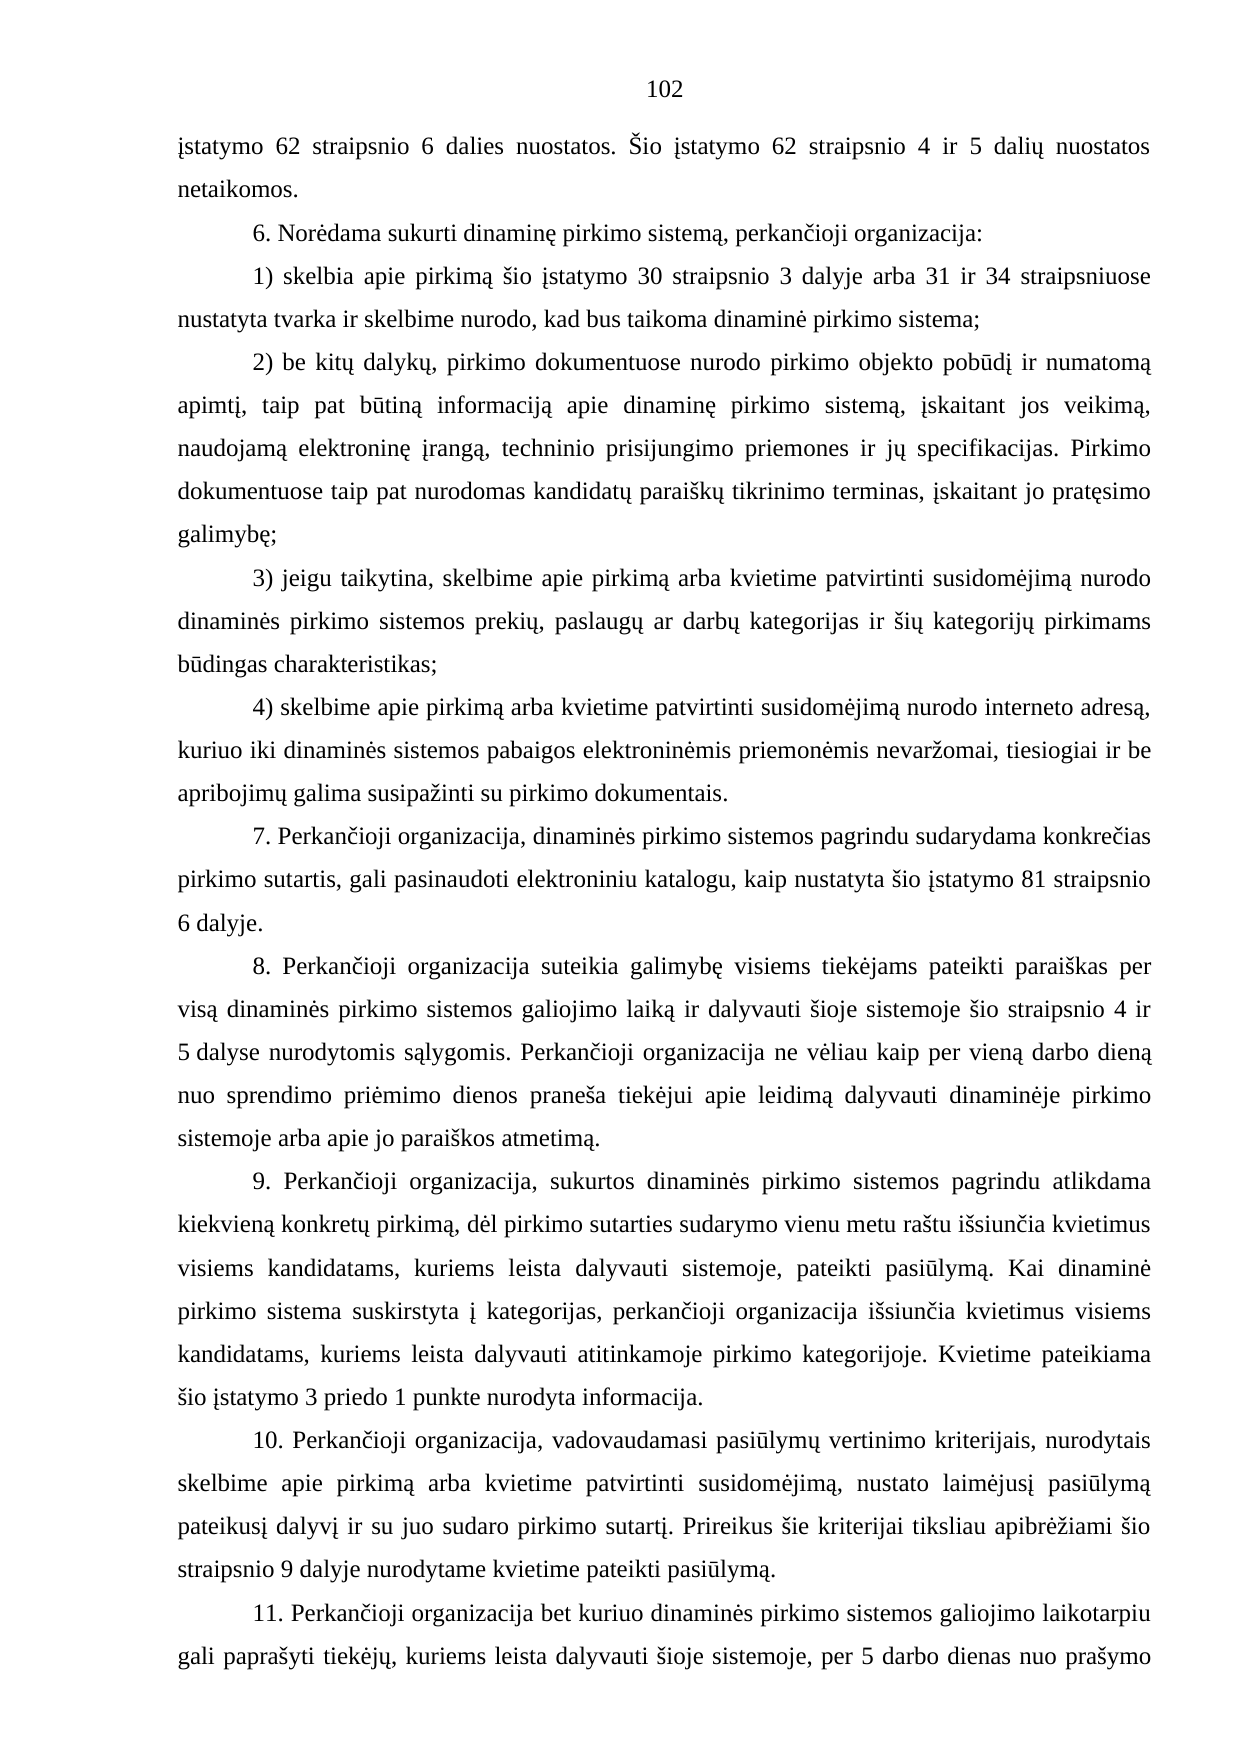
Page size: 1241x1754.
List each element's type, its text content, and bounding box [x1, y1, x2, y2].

text 8. Perkančioji organizacija suteikia galimybę visiems tiekėjams pateikti paraiškas per visą dinaminės pirkimo sistemos galiojimo laiką ir dalyvauti šioje sistemoje šio straipsnio 4 ir 5 dalyse nurodytomis sąlygomis. Perkančioji organizacija ne vėliau kaip per vieną darbo dieną nuo sprendimo priėmimo dienos praneša tiekėjui apie leidimą dalyvauti dinaminėje pirkimo sistemoje arba apie jo paraiškos atmetimą. [177, 951, 1152, 1152]
text 1) skelbia apie pirkimą šio įstatymo 30 straipsnio 3 dalyje arba 31 ir 34 straipsniuose nustatyta tvarka ir skelbime nurodo, kad bus taikoma dinaminė pirkimo sistema; [177, 261, 1152, 333]
text 9. Perkančioji organizacija, sukurtos dinaminės pirkimo sistemos pagrindu atlikdama kiekvieną konkretų pirkimą, dėl pirkimo sutarties sudarymo vienu metu raštu išsiunčia kvietimus visiems kandidatams, kuriems leista dalyvauti sistemoje, pateikti pasiūlymą. Kai dinaminė pirkimo sistema suskirstyta į kategorijas, perkančioji organizacija išsiunčia kvietimus visiems kandidatams, kuriems leista dalyvauti atitinkamoje pirkimo kategorijoje. Kvietime pateikiama šio įstatymo 3 priedo 1 punkte nurodyta informacija. [177, 1166, 1152, 1411]
text 4) skelbime apie pirkimą arba kvietime patvirtinti susidomėjimą nurodo interneto adresą, kuriuo iki dinaminės sistemos pabaigos elektroninėmis priemonėmis nevaržomai, tiesiogiai ir be apribojimų galima susipažinti su pirkimo dokumentais. [177, 692, 1152, 807]
text 6. Norėdama sukurti dinaminę pirkimo sistemą, perkančioji organizacija: [177, 218, 1152, 246]
text 11. Perkančioji organizacija bet kuriuo dinaminės pirkimo sistemos galiojimo laikotarpiu gali paprašyti tiekėjų, kuriems leista dalyvauti šioje sistemoje, per 5 darbo dienas nuo prašymo [177, 1598, 1152, 1669]
text 10. Perkančioji organizacija, vadovaudamasi pasiūlymų vertinimo kriterijais, nurodytais skelbime apie pirkimą arba kvietime patvirtinti susidomėjimą, nustato laimėjusį pasiūlymą pateikusį dalyvį ir su juo sudaro pirkimo sutartį. Prireikus šie kriterijai tiksliau apibrėžiami šio straipsnio 9 dalyje nurodytame kvietime pateikti pasiūlymą. [177, 1425, 1152, 1583]
text 2) be kitų dalykų, pirkimo dokumentuose nurodo pirkimo objekto pobūdį ir numatomą apimtį, taip pat būtiną informaciją apie dinaminę pirkimo sistemą, įskaitant jos veikimą, naudojamą elektroninę įrangą, techninio prisijungimo priemones ir jų specifikacijas. Pirkimo dokumentuose taip pat nurodomas kandidatų paraiškų tikrinimo terminas, įskaitant jo pratęsimo galimybę; [177, 347, 1152, 548]
text 3) jeigu taikytina, skelbime apie pirkimą arba kvietime patvirtinti susidomėjimą nurodo dinaminės pirkimo sistemos prekių, paslaugų ar darbų kategorijas ir šių kategorijų pirkimams būdingas charakteristikas; [177, 563, 1152, 678]
text įstatymo 62 straipsnio 6 dalies nuostatos. Šio įstatymo 62 straipsnio 4 ir 5 dalių nuostatos netaikomos. [177, 131, 1152, 203]
text 7. Perkančioji organizacija, dinaminės pirkimo sistemos pagrindu sudarydama konkrečias pirkimo sutartis, gali pasinaudoti elektroniniu katalogu, kaip nustatyta šio įstatymo 81 straipsnio 6 dalyje. [177, 821, 1152, 936]
